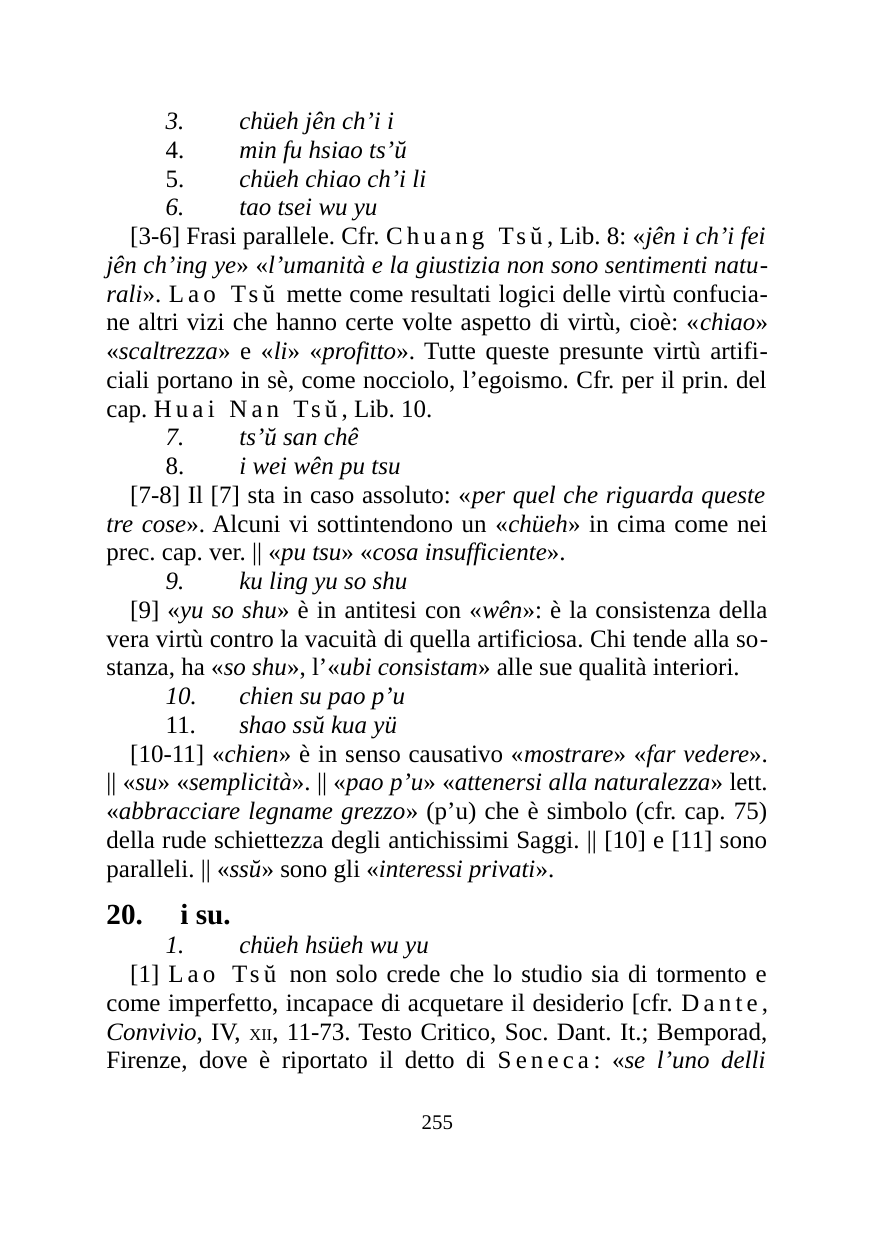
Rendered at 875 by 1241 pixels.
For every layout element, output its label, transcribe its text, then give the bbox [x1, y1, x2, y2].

text [3-6] Frasi parallele. Cfr. Chuang Tsŭ, Lib. 8: «jên i ch’i fei jên ch’ing ye» «l’umanità e la giustizia non sono sentimenti natu­rali». Lao Tsŭ mette come resultati logici delle virtù confucia­ne altri vizi che hanno certe volte aspetto di virtù, cioè: «chiao» «scaltrezza» e «li» «profitto». Tutte queste presunte virtù artifi­ciali portano in sè, come nocciolo, l’egoismo. Cfr. per il prin. del cap. Huai Nan Tsŭ, Lib. 10. [106, 221, 768, 422]
list chüeh hsüeh wu yu [165, 931, 768, 959]
text [10-11] «chien» è in senso causativo «mostrare» «far vedere». || «su» «semplicità». || «pao p’u» «attenersi alla naturalezza» lett. «abbracciare legname grezzo» (p’u) che è simbolo (cfr. cap. 75) della rude schiettezza degli antichissimi Saggi. || [10] e [11] sono paralleli. || «ssŭ» sono gli «interessi privati». [106, 739, 768, 882]
list tao tsei wu yu [165, 192, 768, 221]
list ku ling yu so shu [165, 566, 768, 595]
list shao ssŭ kua yü [165, 710, 768, 739]
list min fu hsiao ts’ŭ [165, 135, 768, 164]
list ts’ŭ san chê [165, 422, 768, 451]
text [7-8] Il [7] sta in caso assoluto: «per quel che riguarda queste tre cose». Alcuni vi sottintendono un «chüeh» in cima come nei prec. cap. ver. || «pu tsu» «cosa insufficiente». [106, 480, 768, 566]
list i wei wên pu tsu [165, 451, 768, 480]
subtitle 20. i su. [106, 897, 768, 931]
text [9] «yu so shu» è in antitesi con «wên»: è la consistenza della vera virtù contro la vacuità di quella artificiosa. Chi tende alla so­stanza, ha «so shu», l’«ubi consistam» alle sue qualità interiori. [106, 595, 768, 681]
text [1] Lao Tsŭ non solo crede che lo studio sia di tormento e come imperfetto, incapace di acquetare il desiderio [cfr. Dante, Convivio, IV, xii, 11-73. Testo Critico, Soc. Dant. It.; Bemporad, Firenze, dove è riportato il detto di Seneca: «se l’uno delli [106, 959, 768, 1074]
list chüeh chiao ch’i li [165, 164, 768, 192]
list chüeh jên ch’i i [165, 106, 768, 135]
list chien su pao p’u [165, 681, 768, 710]
